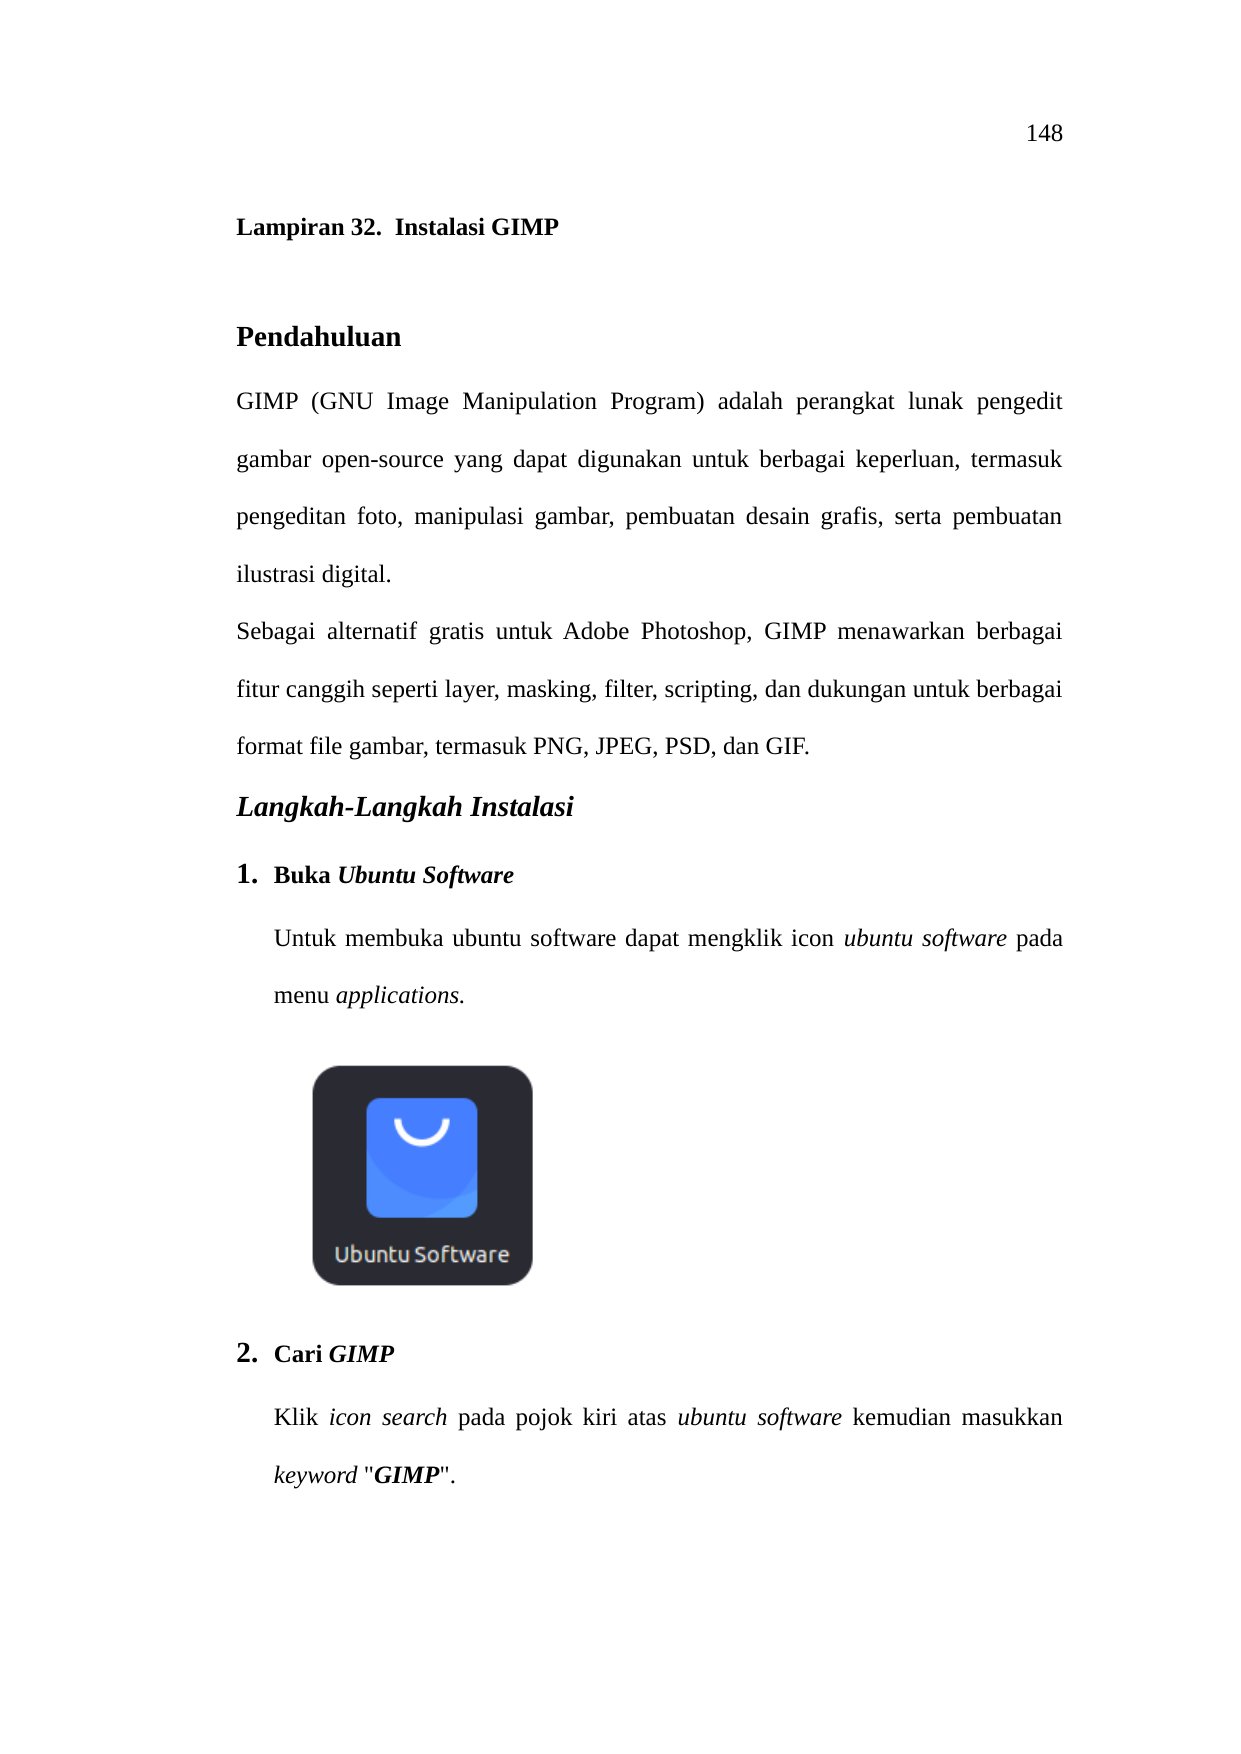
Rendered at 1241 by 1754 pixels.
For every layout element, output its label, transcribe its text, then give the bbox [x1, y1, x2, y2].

list Cari GIMP [236, 1335, 1063, 1369]
subtitle Instalasi GIMP [236, 212, 1063, 241]
text Sebagai alternatif gratis untuk Adobe Photoshop, GIMP menawarkan berbagai fitur canggih seperti layer, masking, filter, scripting, dan dukungan untuk berbagai format file gambar, termasuk PNG, JPEG, PSD, dan GIF. [236, 616, 1063, 760]
text GIMP (GNU Image Manipulation Program) adalah perangkat lunak pengedit gambar open-source yang dapat digunakan untuk berbagai keperluan, termasuk pengeditan foto, manipulasi gambar, pembuatan desain grafis, serta pembuatan ilustrasi digital. [236, 386, 1063, 587]
list Untuk membuka ubuntu software dapat mengklik icon ubuntu software pada menu applications. [236, 923, 1063, 1009]
picture [276, 1040, 573, 1304]
text Pendahuluan [236, 319, 1063, 353]
text Langkah-Langkah Instalasi [236, 789, 1063, 822]
list Klik icon search pada pojok kiri atas ubuntu software kemudian masukkan keyword "GIMP". [236, 1402, 1063, 1489]
list Buka Ubuntu Software [236, 856, 1063, 889]
